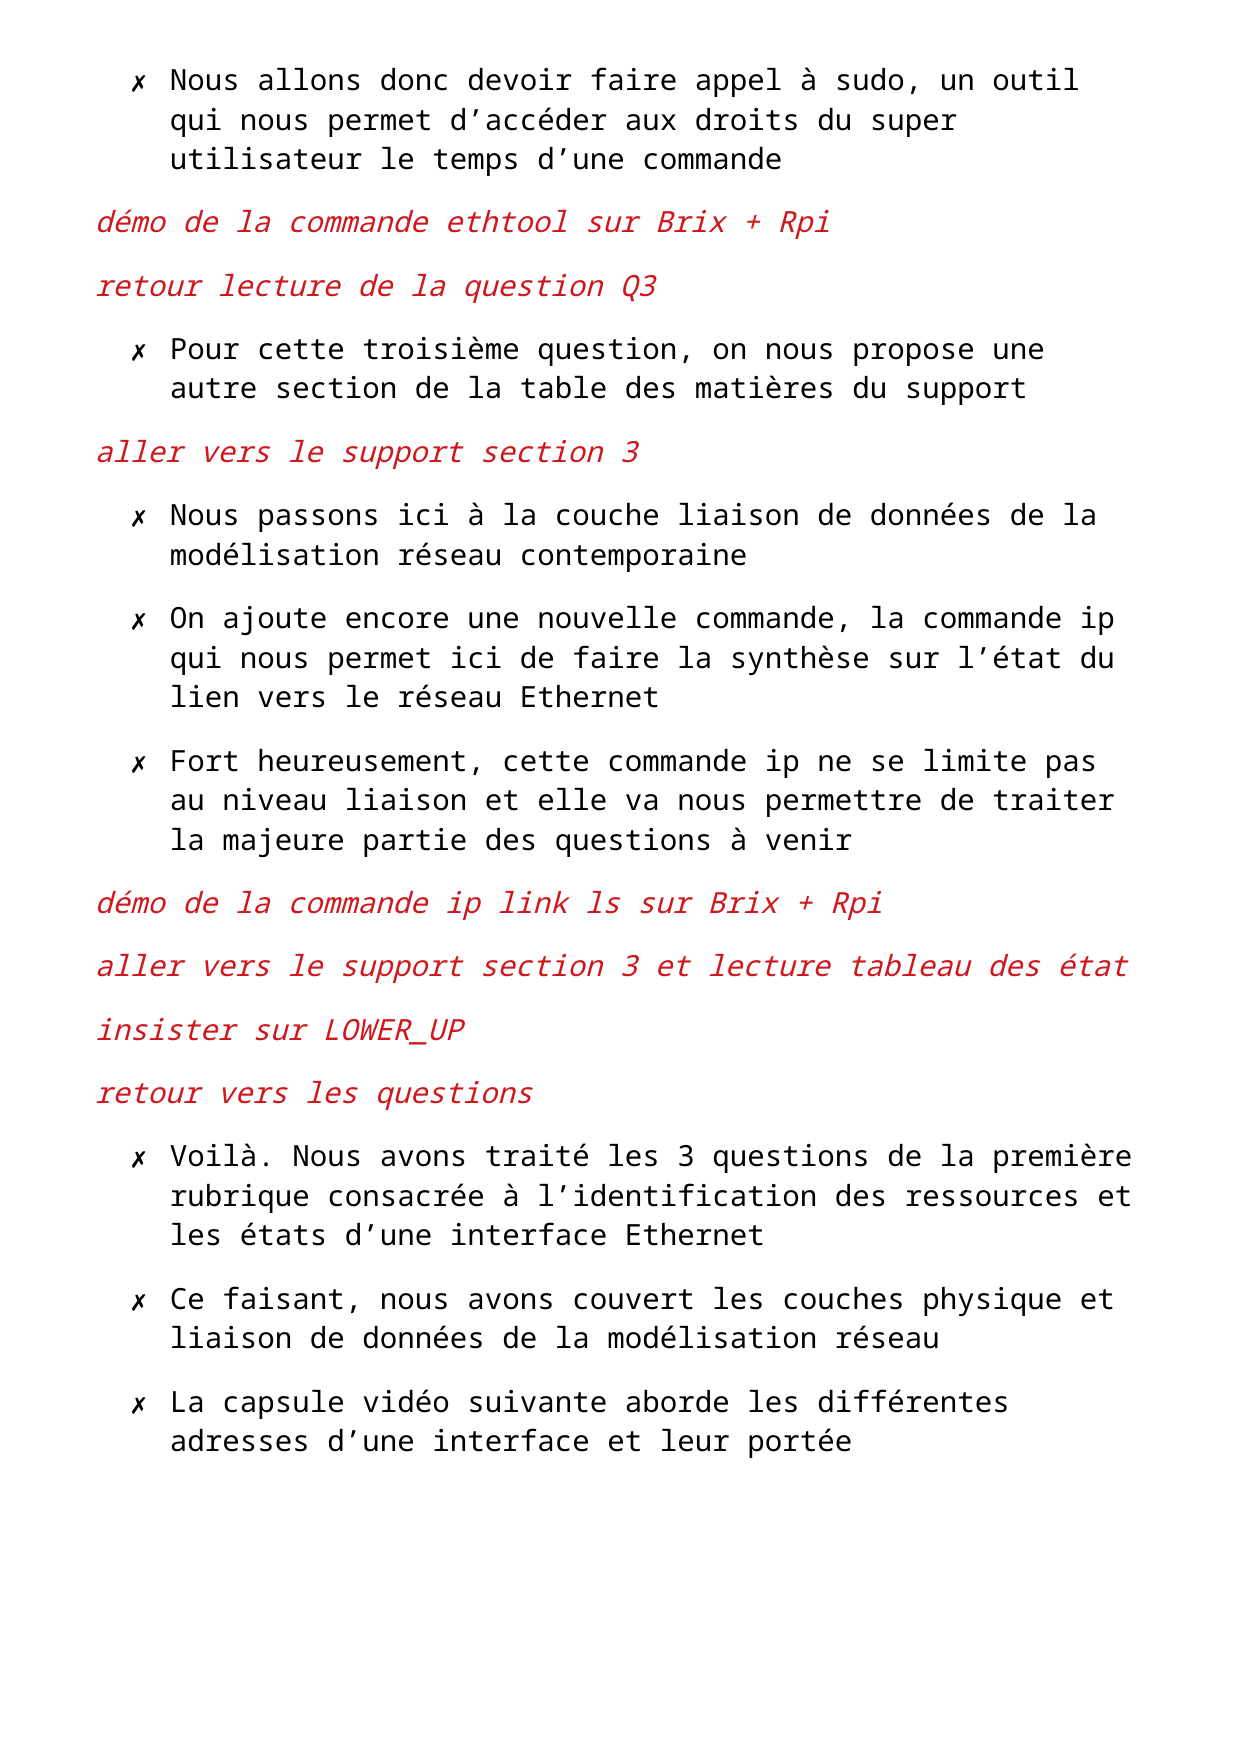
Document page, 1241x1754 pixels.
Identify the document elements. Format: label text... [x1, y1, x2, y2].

list Ce faisant, nous avons couvert les couches physique et liaison de données de la modélisation réseau [132, 1278, 1146, 1357]
list Fort heureusement, cette commande ip ne se limite pas au niveau liaison et elle va nous permettre de traiter la majeure partie des questions à venir [132, 740, 1146, 859]
list Pour cette troisième question, on nous propose une autre section de la table des matières du support [132, 328, 1146, 407]
text démo de la commande ip link ls sur Brix + Rpi [94, 882, 1146, 922]
text retour vers les questions [94, 1072, 1146, 1112]
text démo de la commande ethtool sur Brix + Rpi [94, 202, 1146, 241]
list Nous passons ici à la couche liaison de données de la modélisation réseau contemporaine [132, 494, 1146, 574]
text aller vers le support section 3 [94, 431, 1146, 471]
list Nous allons donc devoir faire appel à sudo, un outil qui nous permet d’accéder aux droits du super utilisateur le temps d’une commande [132, 59, 1146, 178]
text aller vers le support section 3 et lecture tableau des état [94, 946, 1146, 985]
list Voilà. Nous avons traité les 3 questions de la première rubrique consacrée à l’identification des ressources et les états d’une interface Ethernet [132, 1135, 1146, 1254]
text insister sur LOWER_UP [94, 1009, 1146, 1048]
list On ajoute encore une nouvelle commande, la commande ip qui nous permet ici de faire la synthèse sur l’état du lien vers le réseau Ethernet [132, 597, 1146, 716]
text retour lecture de la question Q3 [94, 265, 1146, 304]
list La capsule vidéo suivante aborde les différentes adresses d’une interface et leur portée [132, 1381, 1146, 1460]
